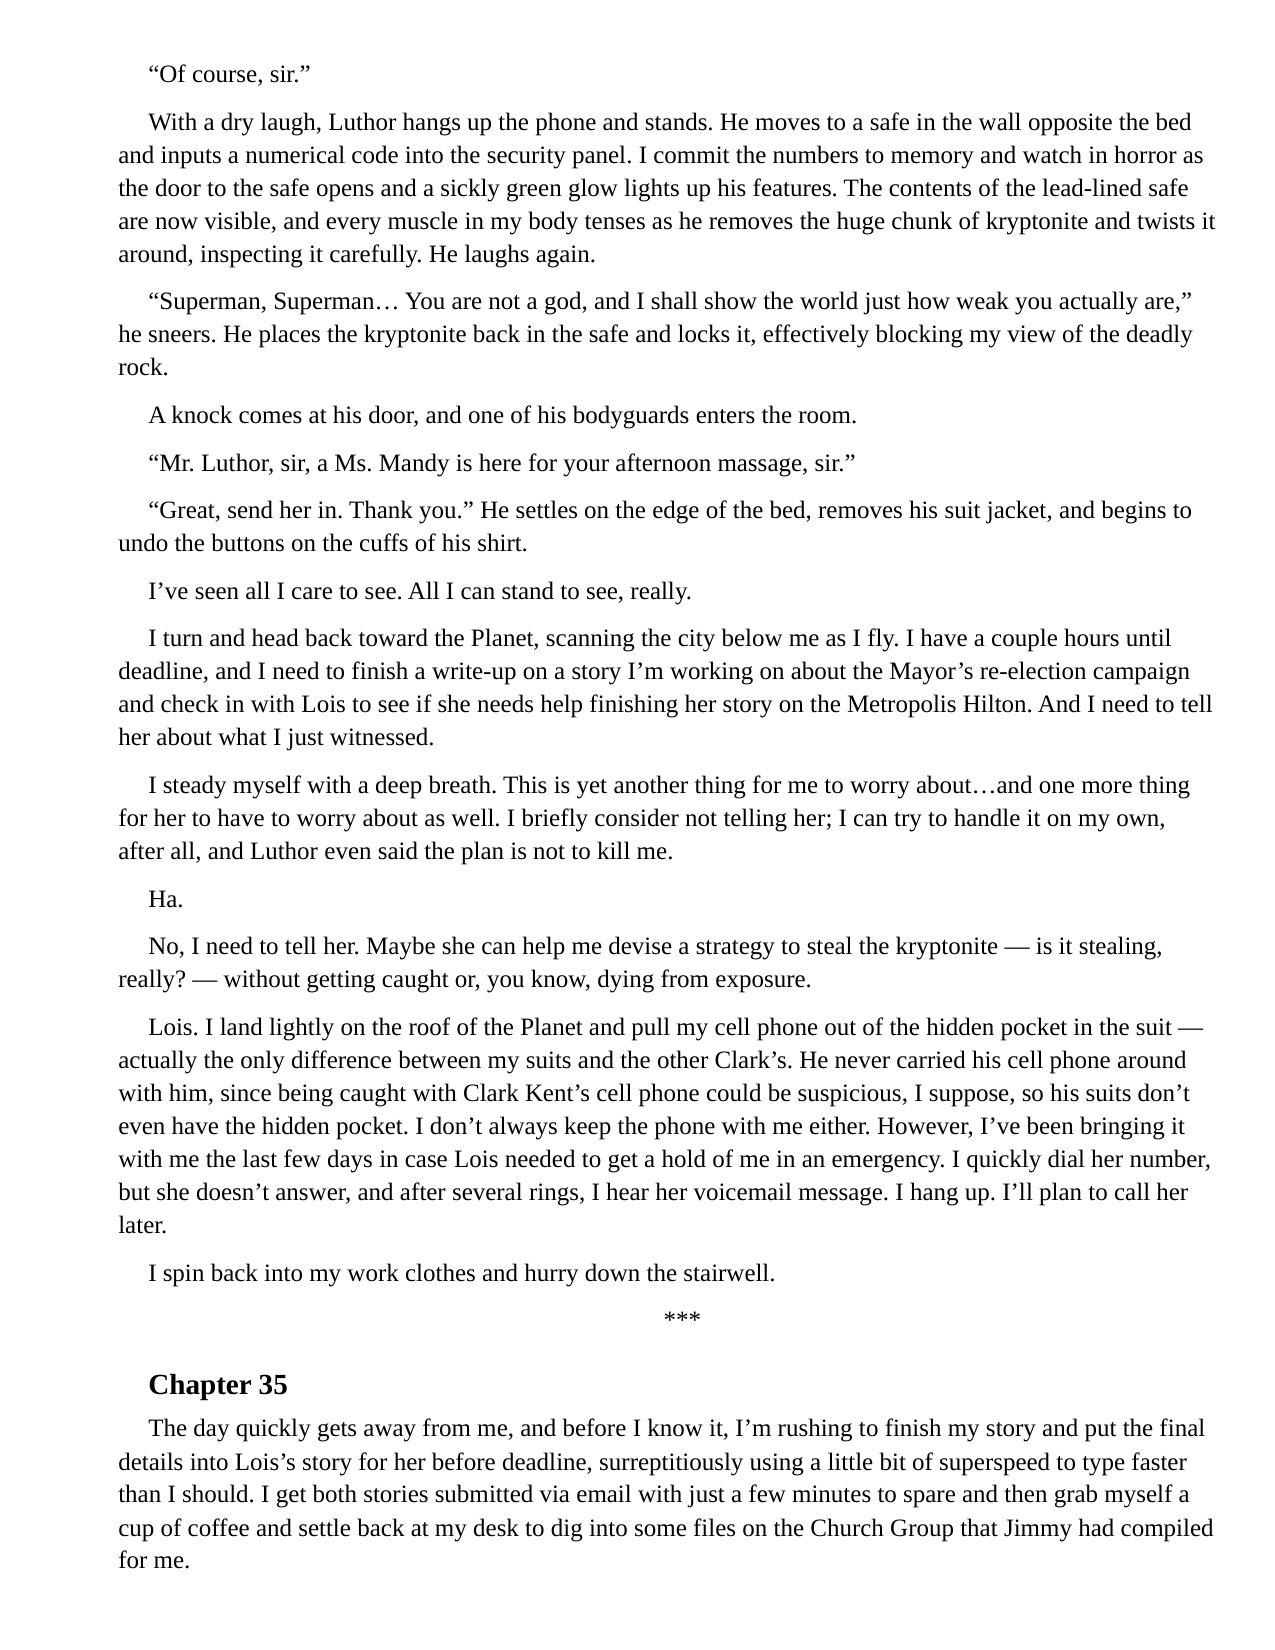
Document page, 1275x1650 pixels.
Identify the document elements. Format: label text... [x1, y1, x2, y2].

text “Mr. Luthor, sir, a Ms. Mandy is here for your afternoon massage, sir.” [118, 448, 1216, 476]
text I’ve seen all I care to see. All I can stand to see, really. [118, 576, 1216, 604]
text *** [118, 1305, 1216, 1334]
text “Superman, Superman… You are not a god, and I shall show the world just how weak you actually are,” he sneers. He places the kryptonite back in the safe and locks it, effectively blocking my view of the deadly rock. [118, 286, 1216, 381]
text “Of course, sir.” [118, 59, 1216, 88]
text “Great, send her in. Thank you.” He settles on the edge of the bed, removes his suit jacket, and begins to undo the buttons on the cuffs of his shirt. [118, 495, 1216, 557]
text The day quickly gets away from me, and before I know it, I’m rushing to finish my story and put the final details into Lois’s story for her before deadline, surreptitiously using a little bit of superspeed to type faster than I should. I get both stories submitted via email with just a few minutes to spare and then grab myself a cup of coffee and settle back at my desk to dig into some files on the Church Group that Jimmy had compiled for me. [118, 1413, 1216, 1574]
text I turn and head back toward the Planet, scanning the city below me as I fly. I have a couple hours until deadline, and I need to finish a write-up on a story I’m working on about the Mayor’s re-election campaign and check in with Lois to see if she needs help finishing her story on the Metropolis Hilton. And I need to tell her about what I just witnessed. [118, 623, 1216, 751]
text With a dry laugh, Luthor hangs up the phone and stands. He moves to a safe in the wall opposite the bed and inputs a numerical code into the security panel. I commit the numbers to memory and watch in horror as the door to the safe opens and a sickly green glow lights up his features. The contents of the lead-lined safe are now visible, and every muscle in my body tenses as he removes the huge chunk of kryptonite and twists it around, inspecting it carefully. He laughs again. [118, 107, 1216, 267]
text Ha. [118, 884, 1216, 912]
subtitle Chapter 35 [118, 1367, 1216, 1401]
text A knock comes at his door, and one of his bodyguards enters the room. [118, 400, 1216, 429]
text Lois. I land lightly on the roof of the Planet and pull my cell phone out of the hidden pocket in the suit — actually the only difference between my suits and the other Clark’s. He never carried his cell phone around with him, since being caught with Clark Kent’s cell phone could be suspicious, I suppose, so his suits don’t even have the hidden pocket. I don’t always keep the phone with me either. However, I’ve been bringing it with me the last few days in case Lois needed to get a hold of me in an emergency. I quickly dial her number, but she doesn’t answer, and after several rings, I hear her voicemail message. I hang up. I’ll plan to call her later. [118, 1012, 1216, 1239]
text No, I need to tell her. Maybe she can help me devise a strategy to steal the kryptonite — is it stealing, really? — without getting caught or, you know, dying from exposure. [118, 931, 1216, 993]
text I spin back into my work clothes and hurry down the stairwell. [118, 1258, 1216, 1286]
text I steady myself with a deep breath. This is yet another thing for me to worry about…and one more thing for her to have to worry about as well. I briefly consider not telling her; I can try to handle it on my own, after all, and Luthor even said the plan is not to kill me. [118, 770, 1216, 865]
